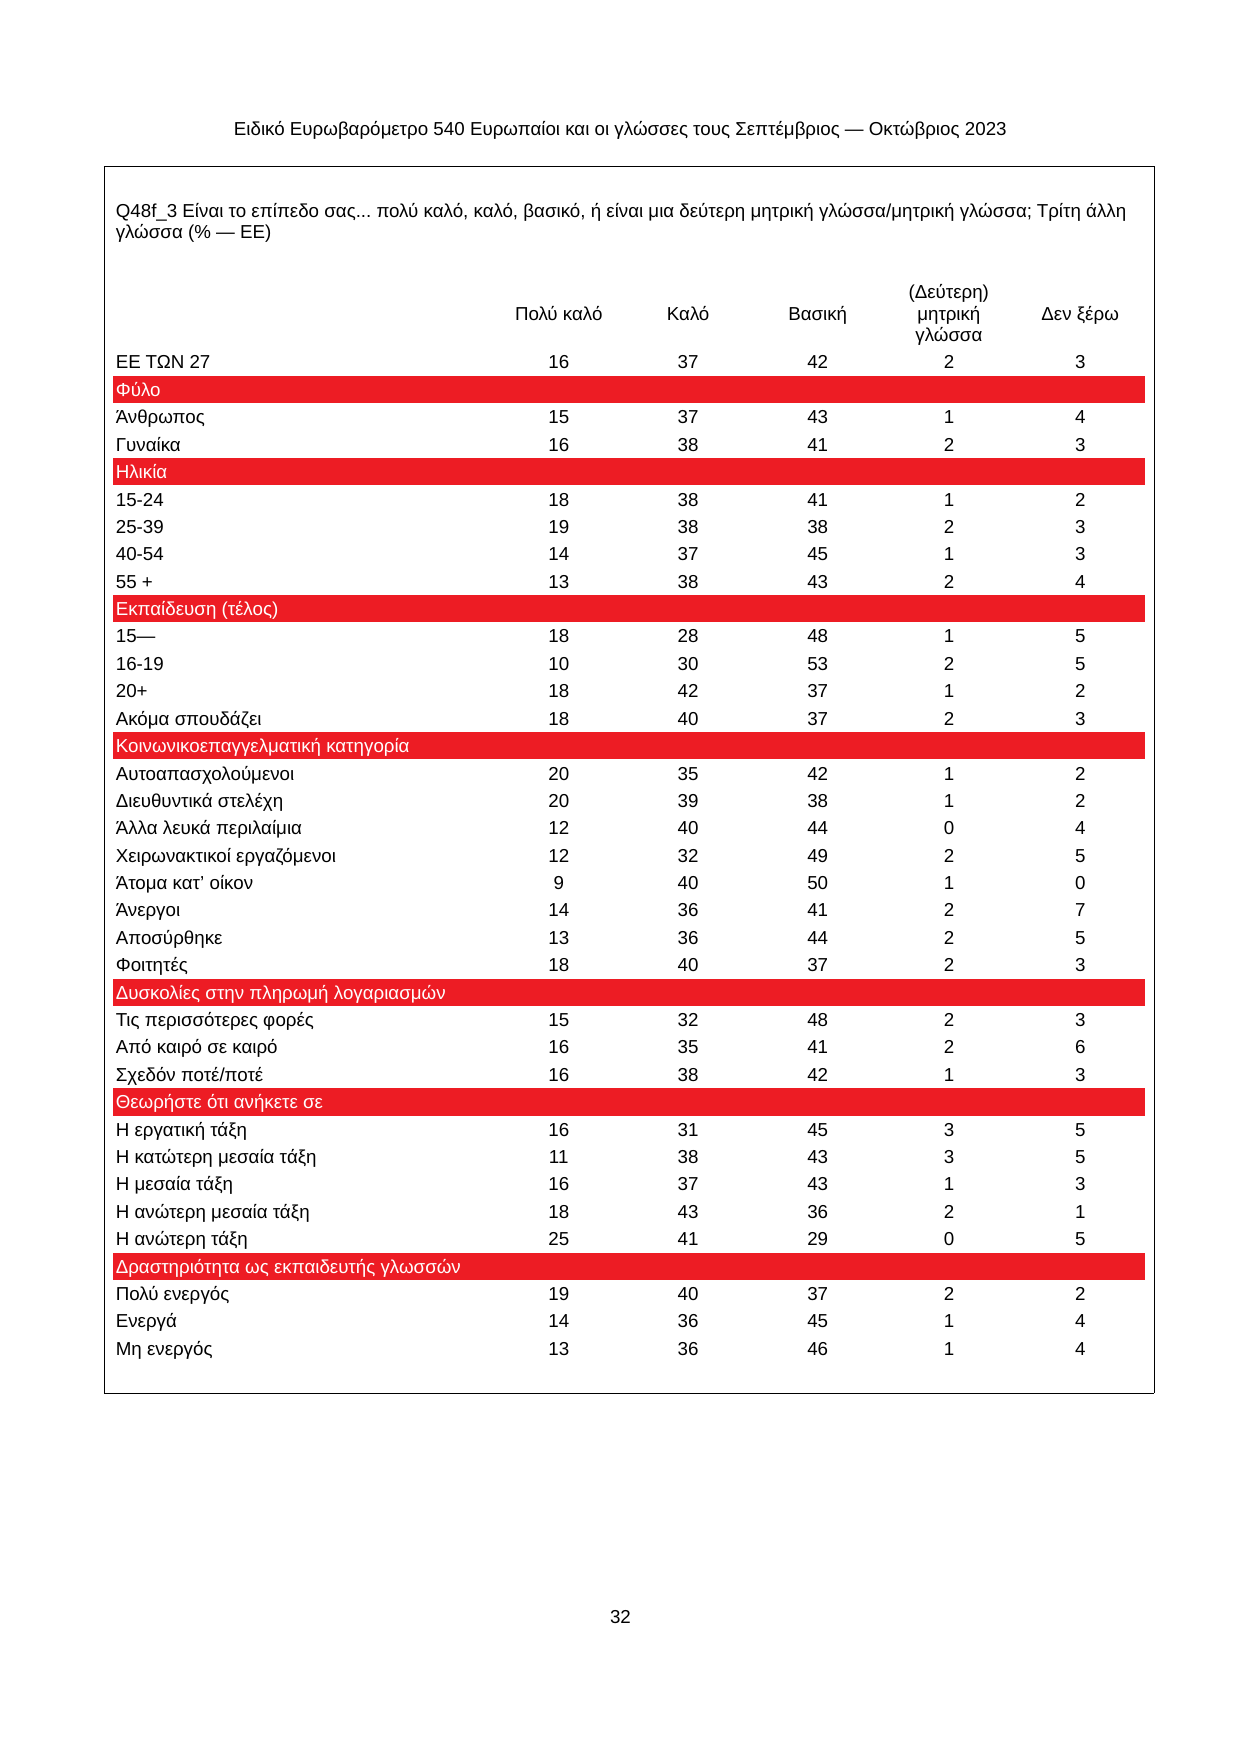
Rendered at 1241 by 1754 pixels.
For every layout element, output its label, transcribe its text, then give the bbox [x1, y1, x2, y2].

table_cell 1 [882, 403, 1015, 431]
table_cell [882, 979, 1015, 1006]
table_cell 2 [882, 951, 1015, 978]
table_cell Από καιρό σε καιρό [113, 1033, 494, 1061]
table_cell 9 [494, 869, 623, 896]
table_cell [1015, 1088, 1145, 1116]
table_cell 43 [623, 1198, 753, 1225]
table_cell 36 [753, 1198, 882, 1225]
table_cell 2 [1015, 677, 1145, 704]
table_cell 15 [494, 403, 623, 431]
table_cell Άτομα κατ’ οίκον [113, 869, 494, 896]
table_cell 38 [623, 1143, 753, 1170]
table_cell 2 [882, 568, 1015, 595]
table_cell [494, 979, 623, 1006]
table_cell 14 [494, 540, 623, 568]
table_cell [882, 732, 1015, 759]
table_cell 3 [882, 1116, 1015, 1143]
table_cell [882, 458, 1015, 485]
table_cell [113, 278, 494, 348]
table_cell 40 [623, 705, 753, 732]
table_cell Γυναίκα [113, 431, 494, 458]
table_cell 46 [753, 1335, 882, 1362]
table_cell 14 [494, 1307, 623, 1335]
table_cell 25-39 [113, 513, 494, 540]
table_cell 5 [1015, 924, 1145, 951]
table_cell [1015, 732, 1145, 759]
table_cell 3 [1015, 540, 1145, 568]
table_cell 38 [753, 513, 882, 540]
table_cell 2 [882, 1198, 1015, 1225]
table_cell Τις περισσότερες φορές [113, 1006, 494, 1033]
table_cell [882, 376, 1015, 403]
table_cell 44 [753, 924, 882, 951]
table_cell 2 [882, 842, 1015, 869]
table_cell 39 [623, 787, 753, 814]
table_cell Αποσύρθηκε [113, 924, 494, 951]
table_cell Βασική [753, 278, 882, 348]
table_cell Κοινωνικοεπαγγελματική κατηγορία [113, 732, 494, 759]
table_cell 40 [623, 1280, 753, 1307]
table_cell 45 [753, 1307, 882, 1335]
table_cell 2 [882, 431, 1015, 458]
table_cell Δυσκολίες στην πληρωμή λογαριασμών [113, 979, 494, 1006]
table_cell 1 [882, 540, 1015, 568]
table_cell Θεωρήστε ότι ανήκετε σε [113, 1088, 494, 1116]
table_cell [113, 246, 494, 278]
table_cell 5 [1015, 650, 1145, 677]
table_cell 18 [494, 677, 623, 704]
table_cell [623, 595, 753, 622]
table_cell [623, 376, 753, 403]
table_header Q48f_3 Είναι το επίπεδο σας... πολύ καλό, καλό, βασικό, ή είναι μια δεύτερη μητρική γλώσσα/μητρική γλώσσα; Τρίτη άλλη γλώσσα (% — ΕΕ) [113, 197, 1145, 246]
table_cell 42 [623, 677, 753, 704]
table_cell 5 [1015, 1116, 1145, 1143]
table_cell 16 [494, 1033, 623, 1061]
table_cell 2 [882, 924, 1015, 951]
table_cell 37 [623, 349, 753, 376]
table_cell Αυτοαπασχολούμενοι [113, 759, 494, 787]
table_cell 36 [623, 896, 753, 924]
table_cell [623, 979, 753, 1006]
table_cell 2 [882, 1006, 1015, 1033]
table_cell Χειρωνακτικοί εργαζόμενοι [113, 842, 494, 869]
table_cell 2 [882, 513, 1015, 540]
table_cell [494, 595, 623, 622]
table_cell 43 [753, 568, 882, 595]
table_cell 3 [1015, 951, 1145, 978]
table_cell [753, 458, 882, 485]
table_cell [623, 246, 753, 278]
table_cell 35 [623, 1033, 753, 1061]
table_cell 18 [494, 1198, 623, 1225]
table_cell 37 [623, 1170, 753, 1198]
table_cell 1 [882, 485, 1015, 513]
table_cell [494, 246, 623, 278]
table_cell 3 [1015, 1061, 1145, 1088]
table_cell 43 [753, 1170, 882, 1198]
table_cell 20 [494, 787, 623, 814]
table_cell 20 [494, 759, 623, 787]
table_cell Άνθρωπος [113, 403, 494, 431]
table_cell 18 [494, 485, 623, 513]
table_cell 5 [1015, 842, 1145, 869]
table_cell 41 [753, 1033, 882, 1061]
table_cell 2 [882, 705, 1015, 732]
table_cell 14 [494, 896, 623, 924]
table_cell 36 [623, 1335, 753, 1362]
table_cell 1 [882, 623, 1015, 650]
table_cell 13 [494, 1335, 623, 1362]
table_cell 37 [753, 705, 882, 732]
table_cell (Δεύτερη) μητρική γλώσσα [882, 278, 1015, 348]
table_cell Εκπαίδευση (τέλος) [113, 595, 494, 622]
table_cell 45 [753, 1116, 882, 1143]
table_cell 32 [623, 1006, 753, 1033]
table_cell 1 [1015, 1198, 1145, 1225]
table_cell 43 [753, 403, 882, 431]
table_cell 3 [1015, 349, 1145, 376]
table_cell 41 [753, 431, 882, 458]
table_cell 44 [753, 814, 882, 842]
table_cell Ηλικία [113, 458, 494, 485]
table_cell Καλό [623, 278, 753, 348]
table_cell Φοιτητές [113, 951, 494, 978]
table_cell 12 [494, 842, 623, 869]
table_cell 40 [623, 814, 753, 842]
table_cell 55 + [113, 568, 494, 595]
table_cell 37 [623, 540, 753, 568]
table_cell 6 [1015, 1033, 1145, 1061]
table_cell 32 [623, 842, 753, 869]
table_cell 2 [882, 349, 1015, 376]
table_cell 4 [1015, 1307, 1145, 1335]
table_cell 1 [882, 1170, 1015, 1198]
table_cell Σχεδόν ποτέ/ποτέ [113, 1061, 494, 1088]
table_cell 15-24 [113, 485, 494, 513]
table_cell 3 [1015, 705, 1145, 732]
table_cell 12 [494, 814, 623, 842]
table_cell 2 [1015, 485, 1145, 513]
table_cell Η κατώτερη μεσαία τάξη [113, 1143, 494, 1170]
table_cell 2 [882, 1280, 1015, 1307]
table_cell 36 [623, 1307, 753, 1335]
table_cell [1015, 376, 1145, 403]
table_cell [494, 1253, 623, 1280]
table_cell 38 [753, 787, 882, 814]
table_cell 2 [882, 1033, 1015, 1061]
table_cell [882, 246, 1015, 278]
table_cell Πολύ ενεργός [113, 1280, 494, 1307]
table_cell 41 [623, 1225, 753, 1252]
table_cell 38 [623, 513, 753, 540]
table_cell 38 [623, 431, 753, 458]
table_cell 20+ [113, 677, 494, 704]
table_cell [494, 1088, 623, 1116]
table_cell 37 [753, 677, 882, 704]
table_cell 38 [623, 568, 753, 595]
table_cell 3 [1015, 513, 1145, 540]
table_cell 42 [753, 349, 882, 376]
table_cell [494, 732, 623, 759]
table_cell 18 [494, 705, 623, 732]
table_cell 4 [1015, 1335, 1145, 1362]
table_cell 37 [623, 403, 753, 431]
table_cell [1015, 595, 1145, 622]
table_cell 37 [753, 1280, 882, 1307]
table_cell 41 [753, 896, 882, 924]
table_cell Η μεσαία τάξη [113, 1170, 494, 1198]
table_cell 53 [753, 650, 882, 677]
table_cell 5 [1015, 623, 1145, 650]
table_cell [882, 1088, 1015, 1116]
table_cell 15 [494, 1006, 623, 1033]
table_cell Φύλο [113, 376, 494, 403]
table_cell 2 [882, 896, 1015, 924]
table_cell Άνεργοι [113, 896, 494, 924]
table_cell 30 [623, 650, 753, 677]
table_cell [494, 376, 623, 403]
table_cell [753, 732, 882, 759]
table_cell [1015, 458, 1145, 485]
table_cell 49 [753, 842, 882, 869]
table_cell 16 [494, 431, 623, 458]
table_cell 0 [1015, 869, 1145, 896]
table_cell [753, 246, 882, 278]
table_cell 5 [1015, 1225, 1145, 1252]
table_cell 48 [753, 1006, 882, 1033]
table_cell 35 [623, 759, 753, 787]
table_cell 13 [494, 924, 623, 951]
table_cell Η ανώτερη μεσαία τάξη [113, 1198, 494, 1225]
table_cell [753, 1088, 882, 1116]
table_cell 1 [882, 677, 1015, 704]
table_cell [623, 732, 753, 759]
table_cell Δραστηριότητα ως εκπαιδευτής γλωσσών [113, 1253, 494, 1280]
table_cell 3 [1015, 431, 1145, 458]
table_cell 38 [623, 1061, 753, 1088]
table_cell Διευθυντικά στελέχη [113, 787, 494, 814]
table_cell [882, 595, 1015, 622]
table_cell 16-19 [113, 650, 494, 677]
table_cell 1 [882, 869, 1015, 896]
table_cell [623, 1088, 753, 1116]
table_cell [1015, 979, 1145, 1006]
table_cell 18 [494, 951, 623, 978]
table_cell Άλλα λευκά περιλαίμια [113, 814, 494, 842]
table_cell 1 [882, 1335, 1015, 1362]
table_cell 16 [494, 1116, 623, 1143]
table_cell 28 [623, 623, 753, 650]
table_cell 18 [494, 623, 623, 650]
table_cell Πολύ καλό [494, 278, 623, 348]
table_cell 0 [882, 1225, 1015, 1252]
table_cell 41 [753, 485, 882, 513]
table_cell 1 [882, 1061, 1015, 1088]
table_cell 4 [1015, 403, 1145, 431]
table_cell 31 [623, 1116, 753, 1143]
table_cell [1015, 246, 1145, 278]
table_cell 40 [623, 869, 753, 896]
table_cell ΕΕ ΤΩΝ 27 [113, 349, 494, 376]
table_cell 11 [494, 1143, 623, 1170]
table_cell 3 [882, 1143, 1015, 1170]
table_cell 2 [1015, 1280, 1145, 1307]
table_cell [623, 458, 753, 485]
table_cell 16 [494, 1170, 623, 1198]
table_cell 4 [1015, 568, 1145, 595]
table_cell 2 [1015, 787, 1145, 814]
table_cell 25 [494, 1225, 623, 1252]
table_cell Δεν ξέρω [1015, 278, 1145, 348]
table_cell 29 [753, 1225, 882, 1252]
table_cell 19 [494, 513, 623, 540]
table_cell 1 [882, 1307, 1015, 1335]
table_cell Η ανώτερη τάξη [113, 1225, 494, 1252]
table_cell Ενεργά [113, 1307, 494, 1335]
table_cell 37 [753, 951, 882, 978]
table_cell Ακόμα σπουδάζει [113, 705, 494, 732]
table_cell 3 [1015, 1006, 1145, 1033]
table_cell [753, 979, 882, 1006]
table_cell 3 [1015, 1170, 1145, 1198]
table_cell Μη ενεργός [113, 1335, 494, 1362]
table_cell 45 [753, 540, 882, 568]
table_cell 36 [623, 924, 753, 951]
table_cell 50 [753, 869, 882, 896]
table_cell 7 [1015, 896, 1145, 924]
table_cell 1 [882, 787, 1015, 814]
table_cell 40 [623, 951, 753, 978]
table_cell 38 [623, 485, 753, 513]
table_cell 10 [494, 650, 623, 677]
table_cell [494, 458, 623, 485]
table_cell 2 [882, 650, 1015, 677]
table_cell Η εργατική τάξη [113, 1116, 494, 1143]
table_cell 16 [494, 1061, 623, 1088]
table_cell [1015, 1253, 1145, 1280]
table_cell 43 [753, 1143, 882, 1170]
table_cell 16 [494, 349, 623, 376]
table_cell 42 [753, 759, 882, 787]
table_cell [882, 1253, 1015, 1280]
table_cell [753, 1253, 882, 1280]
table_cell 40-54 [113, 540, 494, 568]
table_cell [753, 376, 882, 403]
table_cell [623, 1253, 753, 1280]
table_cell [753, 595, 882, 622]
table_cell 15— [113, 623, 494, 650]
table_cell 42 [753, 1061, 882, 1088]
table_cell 19 [494, 1280, 623, 1307]
table_cell 48 [753, 623, 882, 650]
table_cell 0 [882, 814, 1015, 842]
table_cell 2 [1015, 759, 1145, 787]
table_cell 13 [494, 568, 623, 595]
table_cell 4 [1015, 814, 1145, 842]
table_cell 5 [1015, 1143, 1145, 1170]
table_cell 1 [882, 759, 1015, 787]
